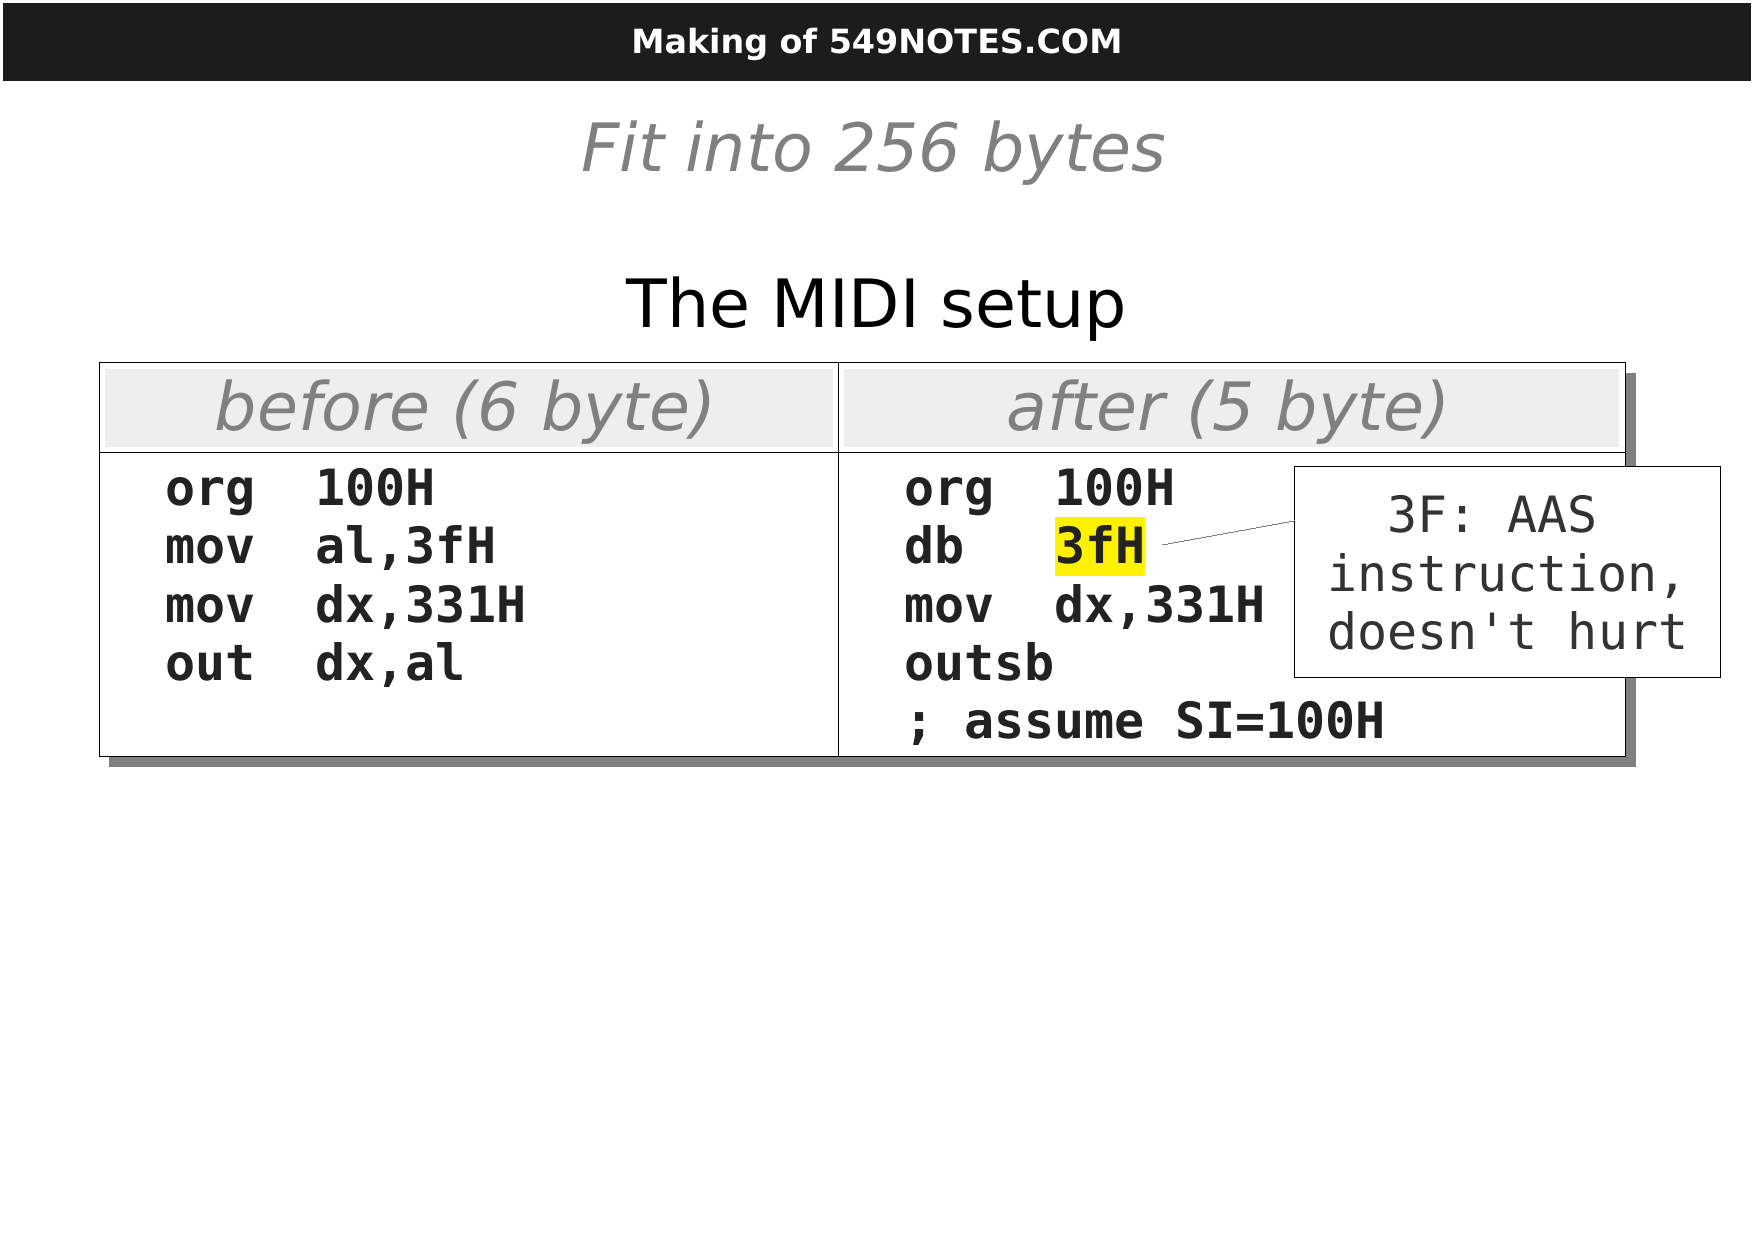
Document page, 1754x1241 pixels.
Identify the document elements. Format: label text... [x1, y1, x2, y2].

table_cell org 100H db 3fH mov dx,331H outsb ; assume SI=100H [839, 453, 1625, 756]
table_cell org 100H mov al,3fH mov dx,331H out dx,al [100, 453, 838, 756]
text Fit into 256 bytes [3, 110, 1751, 188]
table_header before (6 byte) [100, 363, 838, 452]
text The MIDI setup [3, 265, 1751, 343]
table_header after (5 byte) [839, 363, 1625, 452]
